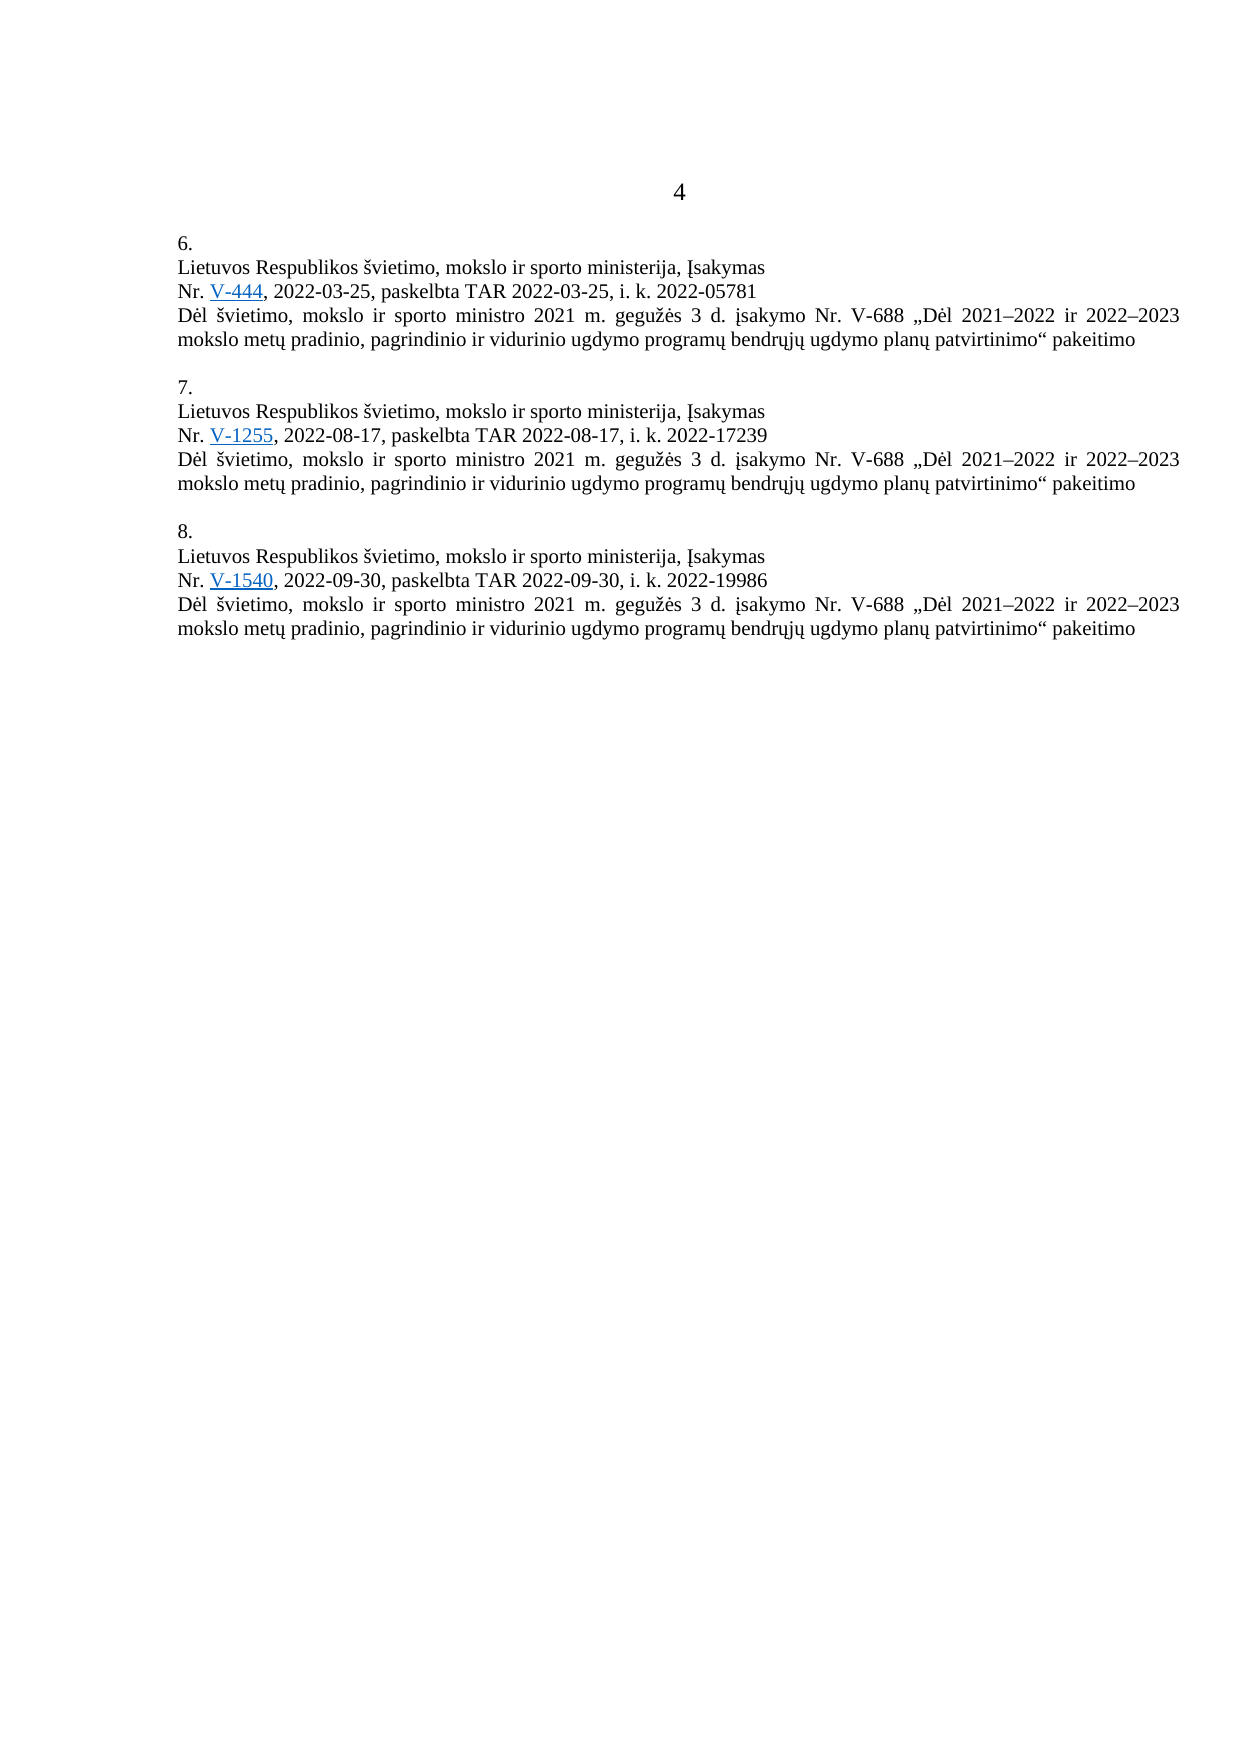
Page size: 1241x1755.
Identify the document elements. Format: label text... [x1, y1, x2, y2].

text Nr. V-444, 2022-03-25, paskelbta TAR 2022-03-25, i. k. 2022-05781 [177, 279, 1181, 303]
text Dėl švietimo, mokslo ir sporto ministro 2021 m. gegužės 3 d. įsakymo Nr. V-688 „Dėl 2021–2022 ir 2022–2023 mokslo metų pradinio, pagrindinio ir vidurinio ugdymo programų bendrųjų ugdymo planų patvirtinimo“ pakeitimo [177, 303, 1181, 351]
text Dėl švietimo, mokslo ir sporto ministro 2021 m. gegužės 3 d. įsakymo Nr. V-688 „Dėl 2021–2022 ir 2022–2023 mokslo metų pradinio, pagrindinio ir vidurinio ugdymo programų bendrųjų ugdymo planų patvirtinimo“ pakeitimo [177, 592, 1181, 640]
text Nr. V-1540, 2022-09-30, paskelbta TAR 2022-09-30, i. k. 2022-19986 [177, 568, 1181, 592]
text Lietuvos Respublikos švietimo, mokslo ir sporto ministerija, Įsakymas [177, 399, 1181, 423]
text Lietuvos Respublikos švietimo, mokslo ir sporto ministerija, Įsakymas [177, 255, 1181, 279]
text 7. [177, 375, 1181, 399]
text 6. [177, 231, 1181, 255]
text Dėl švietimo, mokslo ir sporto ministro 2021 m. gegužės 3 d. įsakymo Nr. V-688 „Dėl 2021–2022 ir 2022–2023 mokslo metų pradinio, pagrindinio ir vidurinio ugdymo programų bendrųjų ugdymo planų patvirtinimo“ pakeitimo [177, 447, 1181, 495]
text Nr. V-1255, 2022-08-17, paskelbta TAR 2022-08-17, i. k. 2022-17239 [177, 423, 1181, 447]
text Lietuvos Respublikos švietimo, mokslo ir sporto ministerija, Įsakymas [177, 543, 1181, 568]
text 8. [177, 519, 1181, 543]
